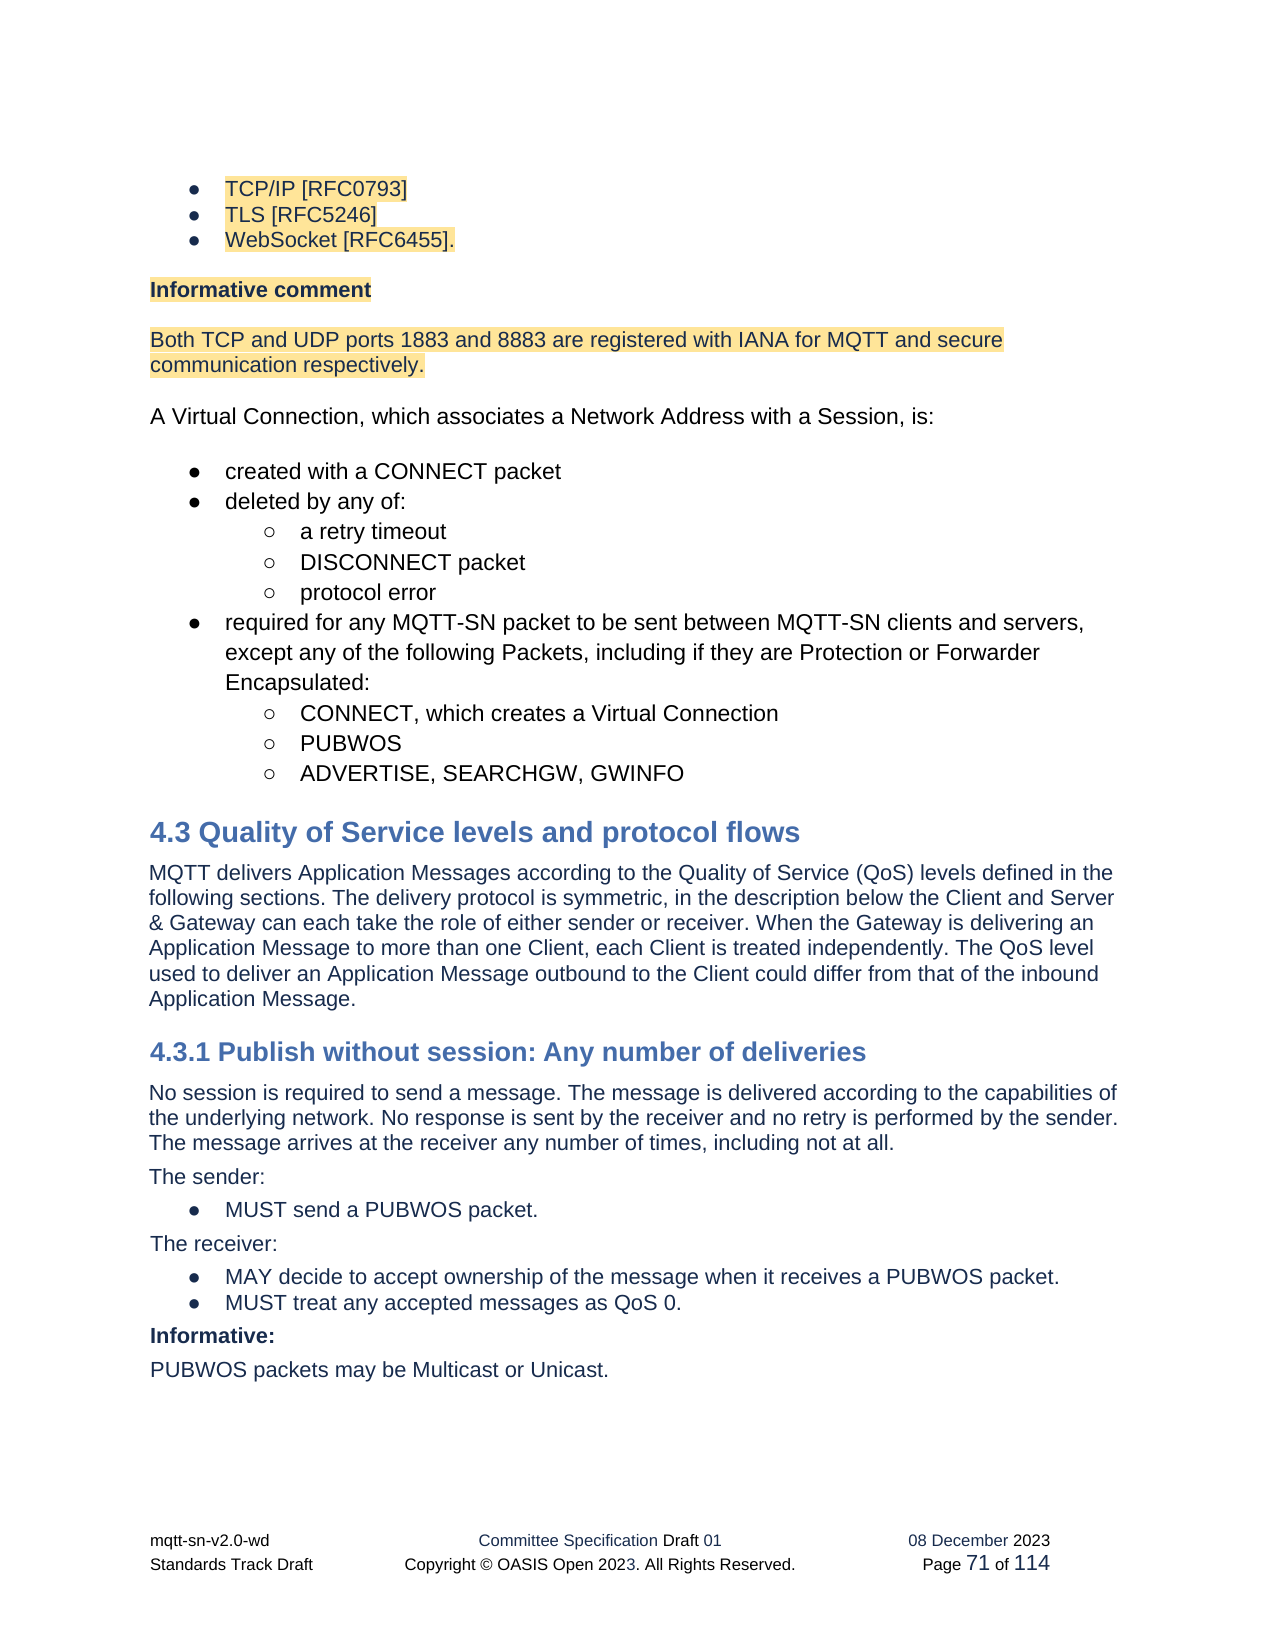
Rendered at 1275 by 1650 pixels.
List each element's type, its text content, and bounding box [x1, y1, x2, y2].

text The sender: [148, 1163, 1124, 1189]
text Informative: [150, 1323, 1124, 1348]
text Informative comment [150, 277, 1124, 302]
text A Virtual Connection, which associates a Network Address with a Session, is: [150, 403, 1125, 429]
list TLS [RFC5246] [187, 202, 1124, 227]
list DISCONNECT packet [262, 548, 1125, 575]
list PUBWOS [262, 730, 1125, 756]
list MUST treat any accepted messages as QoS 0. [187, 1289, 1124, 1314]
text No session is required to send a message. The message is delivered according to the capabilities of the underlying network. No response is sent by the receiver and no retry is performed by the sender. The message arrives at the receiver any number of times, including not at all. [148, 1079, 1124, 1155]
list created with a CONNECT packet [187, 458, 1125, 484]
list WebSocket [RFC6455]. [187, 227, 1124, 252]
text The receiver: [150, 1231, 1124, 1256]
list protocol error [262, 579, 1125, 605]
list MUST send a PUBWOS packet. [187, 1197, 1124, 1222]
text Both TCP and UDP ports 1883 and 8883 are registered with IANA for MQTT and secure communication respectively. [150, 327, 1124, 378]
list CONNECT, which creates a Virtual Connection [262, 699, 1125, 726]
text MQTT delivers Application Messages according to the Quality of Service (QoS) levels defined in the following sections. The delivery protocol is symmetric, in the description below the Client and Server & Gateway can each take the role of either sender or receiver. When the Gateway is delivering an Application Message to more than one Client, each Client is treated independently. The QoS level used to deliver an Application Message outbound to the Client could differ from that of the inbound Application Message. [148, 859, 1124, 1011]
subtitle 4.3.1 Publish without session: Any number of deliveries [150, 1036, 1124, 1067]
list a retry timeout [262, 518, 1125, 544]
list TCP/IP [RFC0793] [187, 176, 1124, 202]
list MAY decide to accept ownership of the message when it receives a PUBWOS packet. [187, 1264, 1124, 1289]
list required for any MQTT-SN packet to be sent between MQTT-SN clients and servers, except any of the following Packets, including if they are Protection or Forwarder Encapsulated: [187, 609, 1125, 696]
list ADVERTISE, SEARCHGW, GWINFO [262, 760, 1125, 786]
subtitle 4.3 Quality of Service levels and protocol flows [150, 815, 1124, 849]
list deleted by any of: [187, 488, 1125, 514]
text PUBWOS packets may be Multicast or Unicast. [150, 1356, 1124, 1382]
